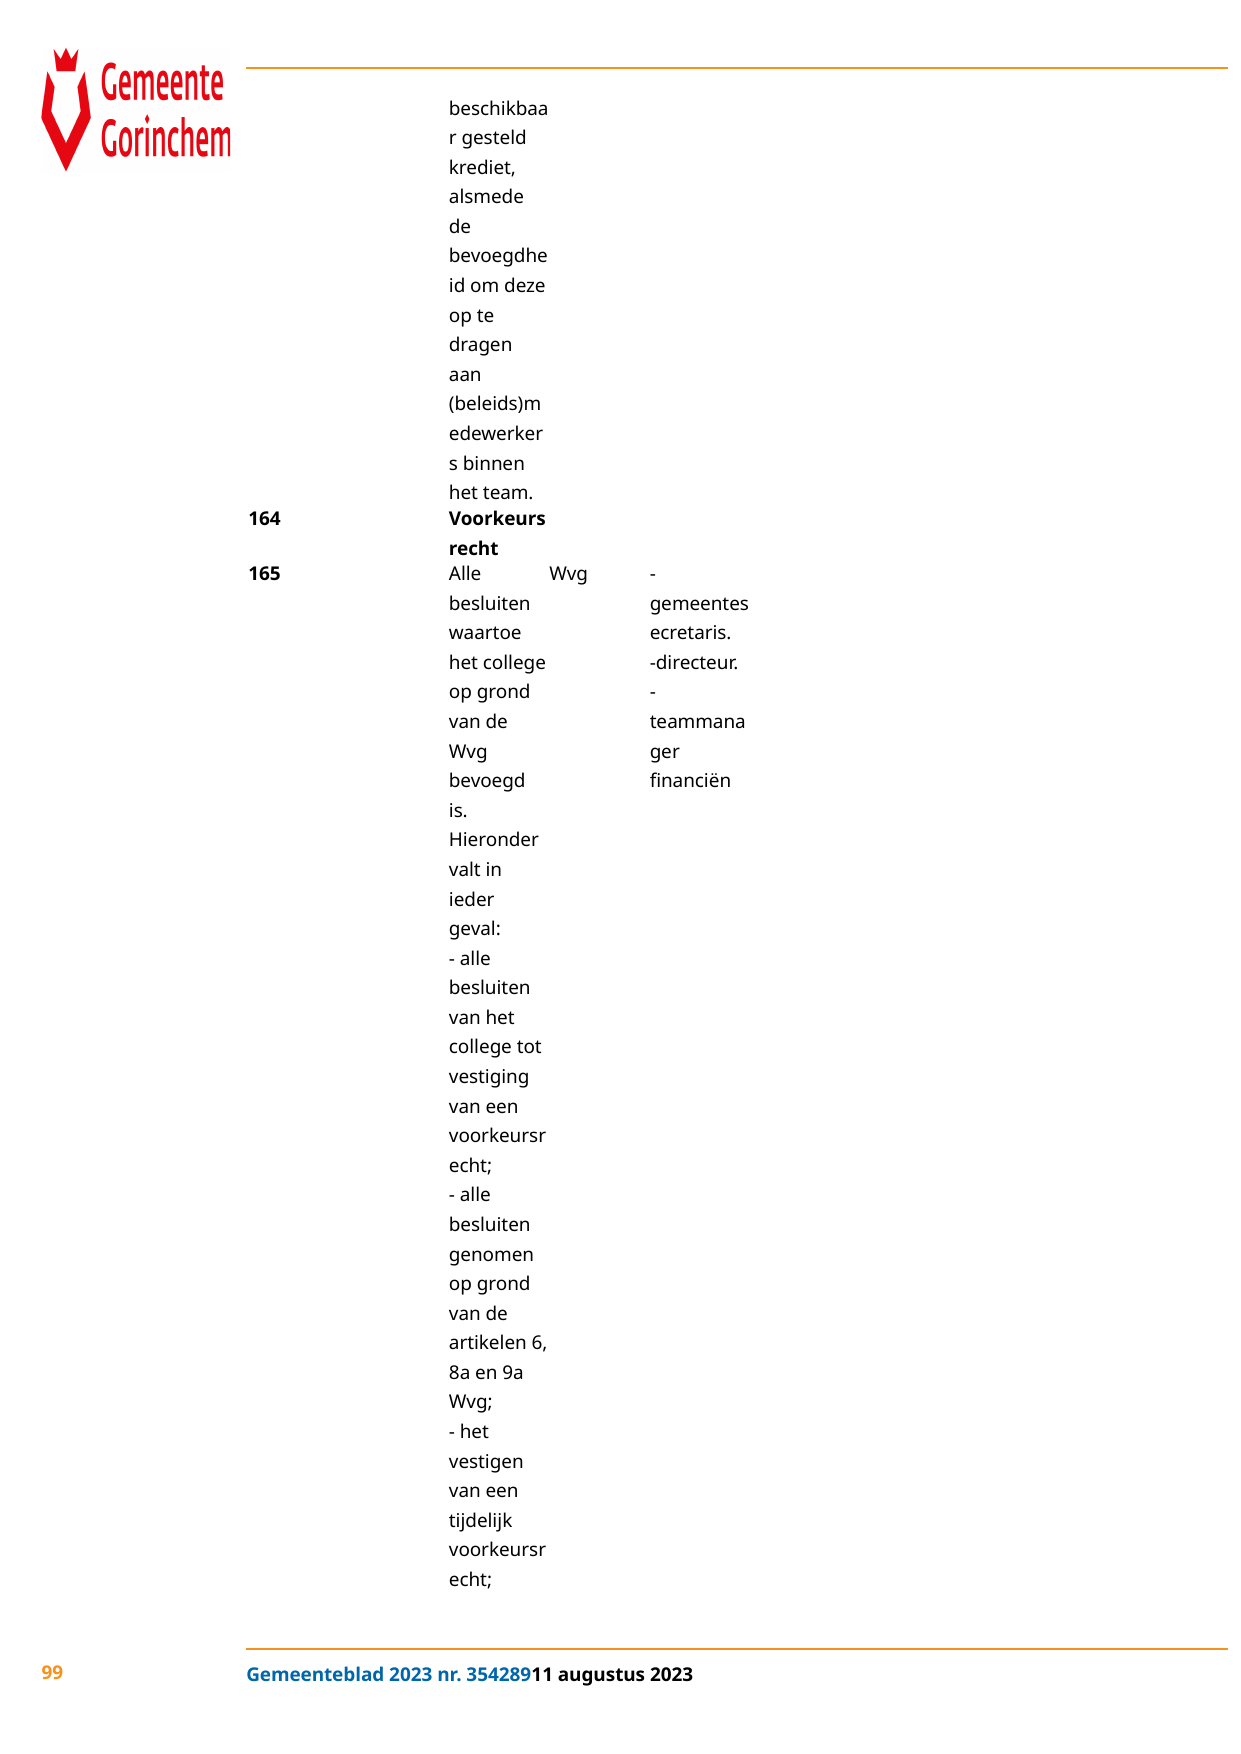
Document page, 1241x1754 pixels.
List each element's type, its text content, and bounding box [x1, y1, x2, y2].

table_cell [750, 505, 850, 560]
table_cell [951, 95, 1051, 505]
table_cell 164 [248, 505, 348, 560]
table_cell [348, 95, 449, 505]
table_cell [850, 560, 951, 1592]
table_cell [750, 95, 850, 505]
table_cell Wvg [549, 560, 649, 1592]
table_cell [248, 95, 348, 505]
table_cell [549, 505, 649, 560]
table_cell [951, 505, 1051, 560]
table_cell [348, 560, 449, 1592]
table_cell [750, 560, 850, 1592]
table_cell [1051, 560, 1152, 1592]
table_cell [1051, 95, 1152, 505]
table_cell beschikbaar gesteld krediet, alsmede de bevoegdheid om deze op te dragen aan (beleids)medewerkers binnen het team. [449, 95, 549, 505]
table_cell Voorkeursrecht [449, 505, 549, 560]
table_cell [850, 95, 951, 505]
table_cell -gemeentesecretaris. -directeur. -teammanager financiën [650, 560, 750, 1592]
picture [41, 47, 231, 172]
table_cell [650, 95, 750, 505]
table_cell Alle besluiten waartoe het college op grond van de Wvg bevoegd is. Hieronder valt in ieder geval: - alle besluiten van het college tot vestiging van een voorkeursrecht; - alle besluiten genomen op grond van de artikelen 6, 8a en 9a Wvg; - het vestigen van een tijdelijk voorkeursrecht; [449, 560, 549, 1592]
table_cell [951, 560, 1051, 1592]
table_cell [1051, 505, 1152, 560]
table_cell [650, 505, 750, 560]
table_cell [549, 95, 649, 505]
table_cell [850, 505, 951, 560]
table_cell 165 [248, 560, 348, 1592]
table_cell [348, 505, 449, 560]
